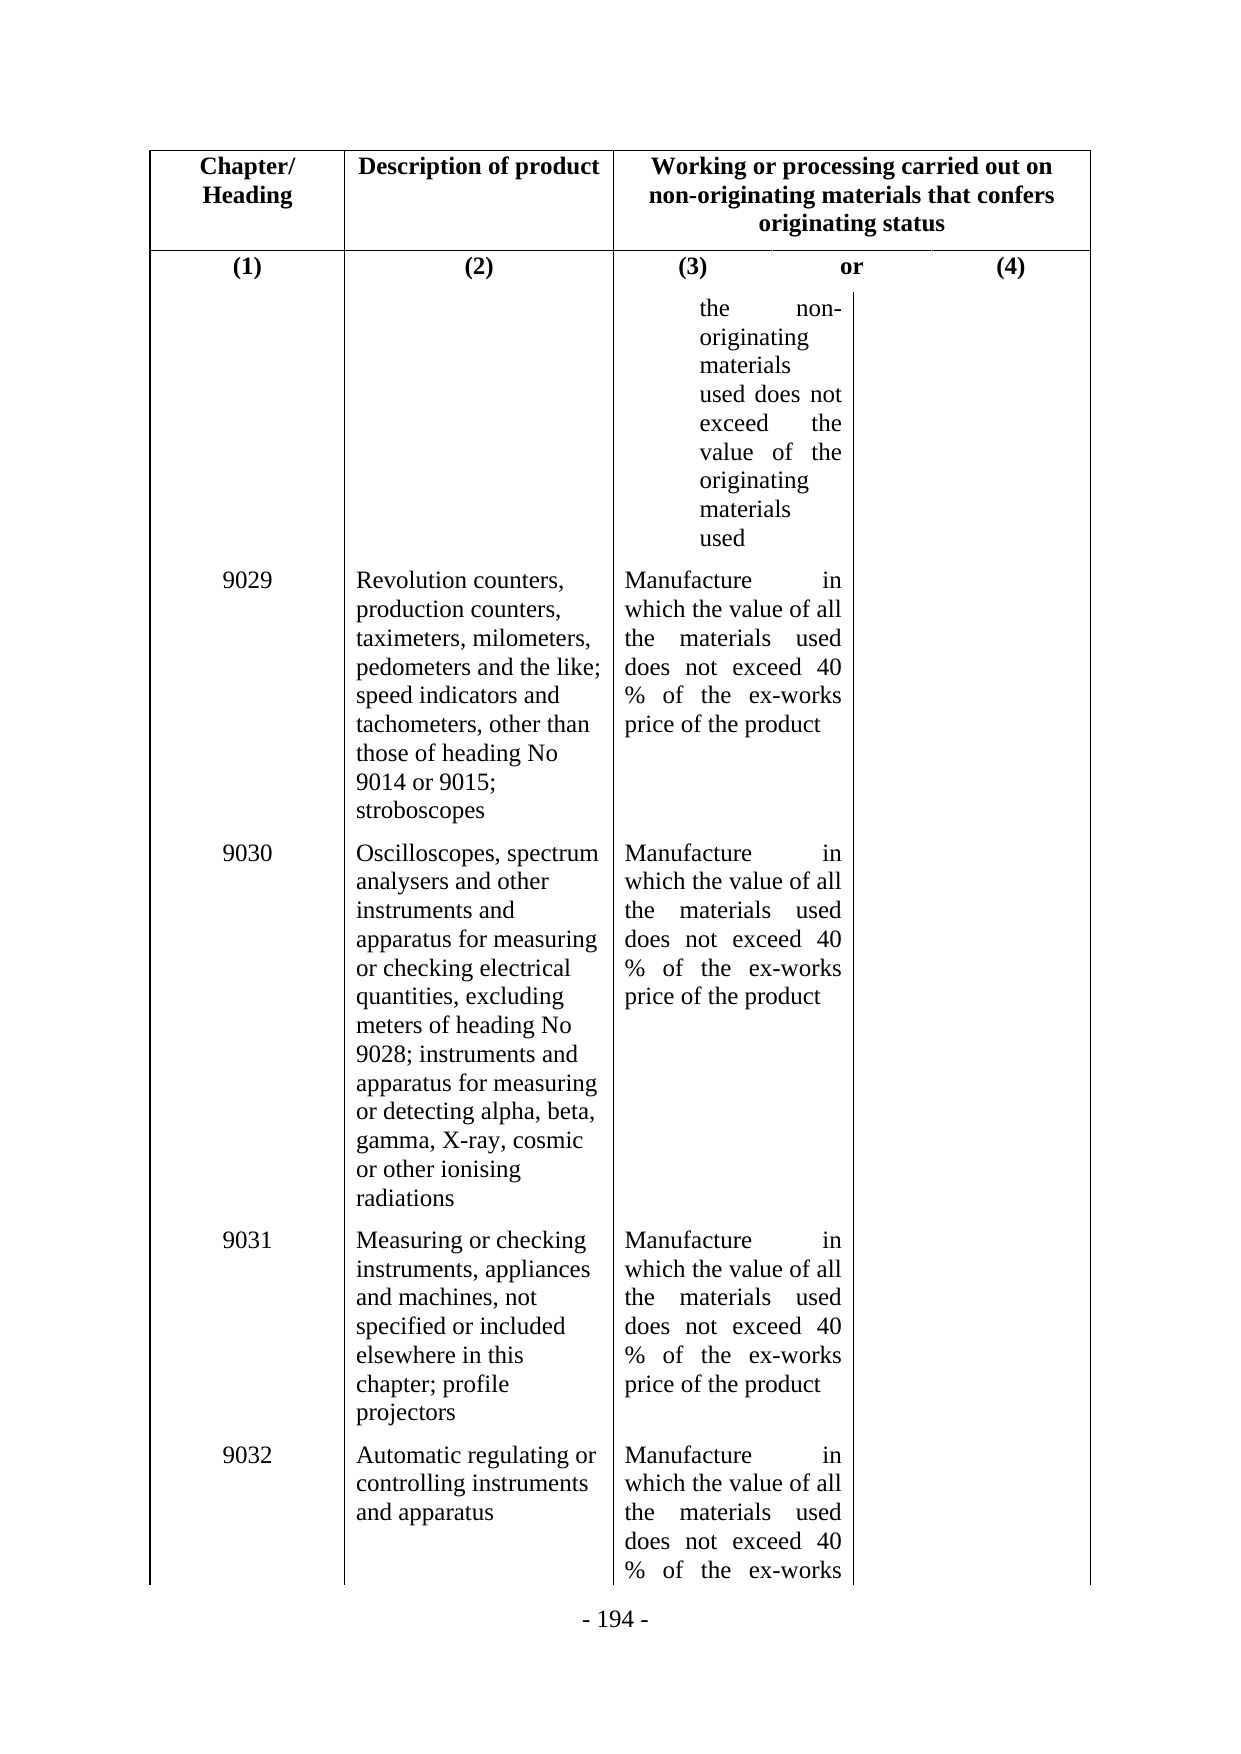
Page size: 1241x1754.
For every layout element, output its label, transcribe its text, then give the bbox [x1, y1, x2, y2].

table_cell 9031 [151, 1225, 344, 1439]
table_header Description of product [345, 151, 613, 250]
table_cell 9029 [151, 565, 344, 837]
table_cell (1) [151, 251, 344, 292]
table_cell (2) [345, 251, 613, 292]
table_header Chapter/Heading [151, 151, 344, 250]
table_cell [854, 293, 1090, 564]
table_cell [854, 565, 1090, 837]
table_cell Automatic regulating or controlling instruments and apparatus [345, 1440, 613, 1583]
table_cell 9030 [151, 838, 344, 1224]
table_cell or [773, 251, 931, 292]
table_cell [854, 1225, 1090, 1439]
table_cell [151, 293, 344, 564]
table_cell the non-originating materials used does not exceed the value of the originating materials used [614, 293, 853, 564]
table_cell (4) [932, 251, 1090, 292]
table_cell Revolution counters, production counters, taximeters, milometers, pedometers and the like; speed indicators and tachometers, other than those of heading No 9014 or 9015; stroboscopes [345, 565, 613, 837]
table_cell [854, 838, 1090, 1224]
table_header Working or processing carried out on non-originating materials that confers originating status [614, 151, 1090, 250]
table_cell [345, 293, 613, 564]
table_cell Manufacture in which the value of all the materials used does not exceed 40 % of the ex-works price of the product [614, 565, 853, 837]
table_cell Manufacture in which the value of all the materials used does not exceed 40 % of the ex-works [614, 1440, 853, 1583]
table_cell (3) [614, 251, 772, 292]
table_cell Oscilloscopes, spectrum analysers and other instruments and apparatus for measuring or checking electrical quantities, excluding meters of heading No 9028; instruments and apparatus for measuring or detecting alpha, beta, gamma, X-ray, cosmic or other ionising radiations [345, 838, 613, 1224]
table_cell [854, 1440, 1090, 1583]
table_cell 9032 [151, 1440, 344, 1583]
table_cell Manufacture in which the value of all the materials used does not exceed 40 % of the ex-works price of the product [614, 1225, 853, 1439]
table_cell Measuring or checking instruments, appliances and machines, not specified or included elsewhere in this chapter; profile projectors [345, 1225, 613, 1439]
table_cell Manufacture in which the value of all the materials used does not exceed 40 % of the ex-works price of the product [614, 838, 853, 1224]
